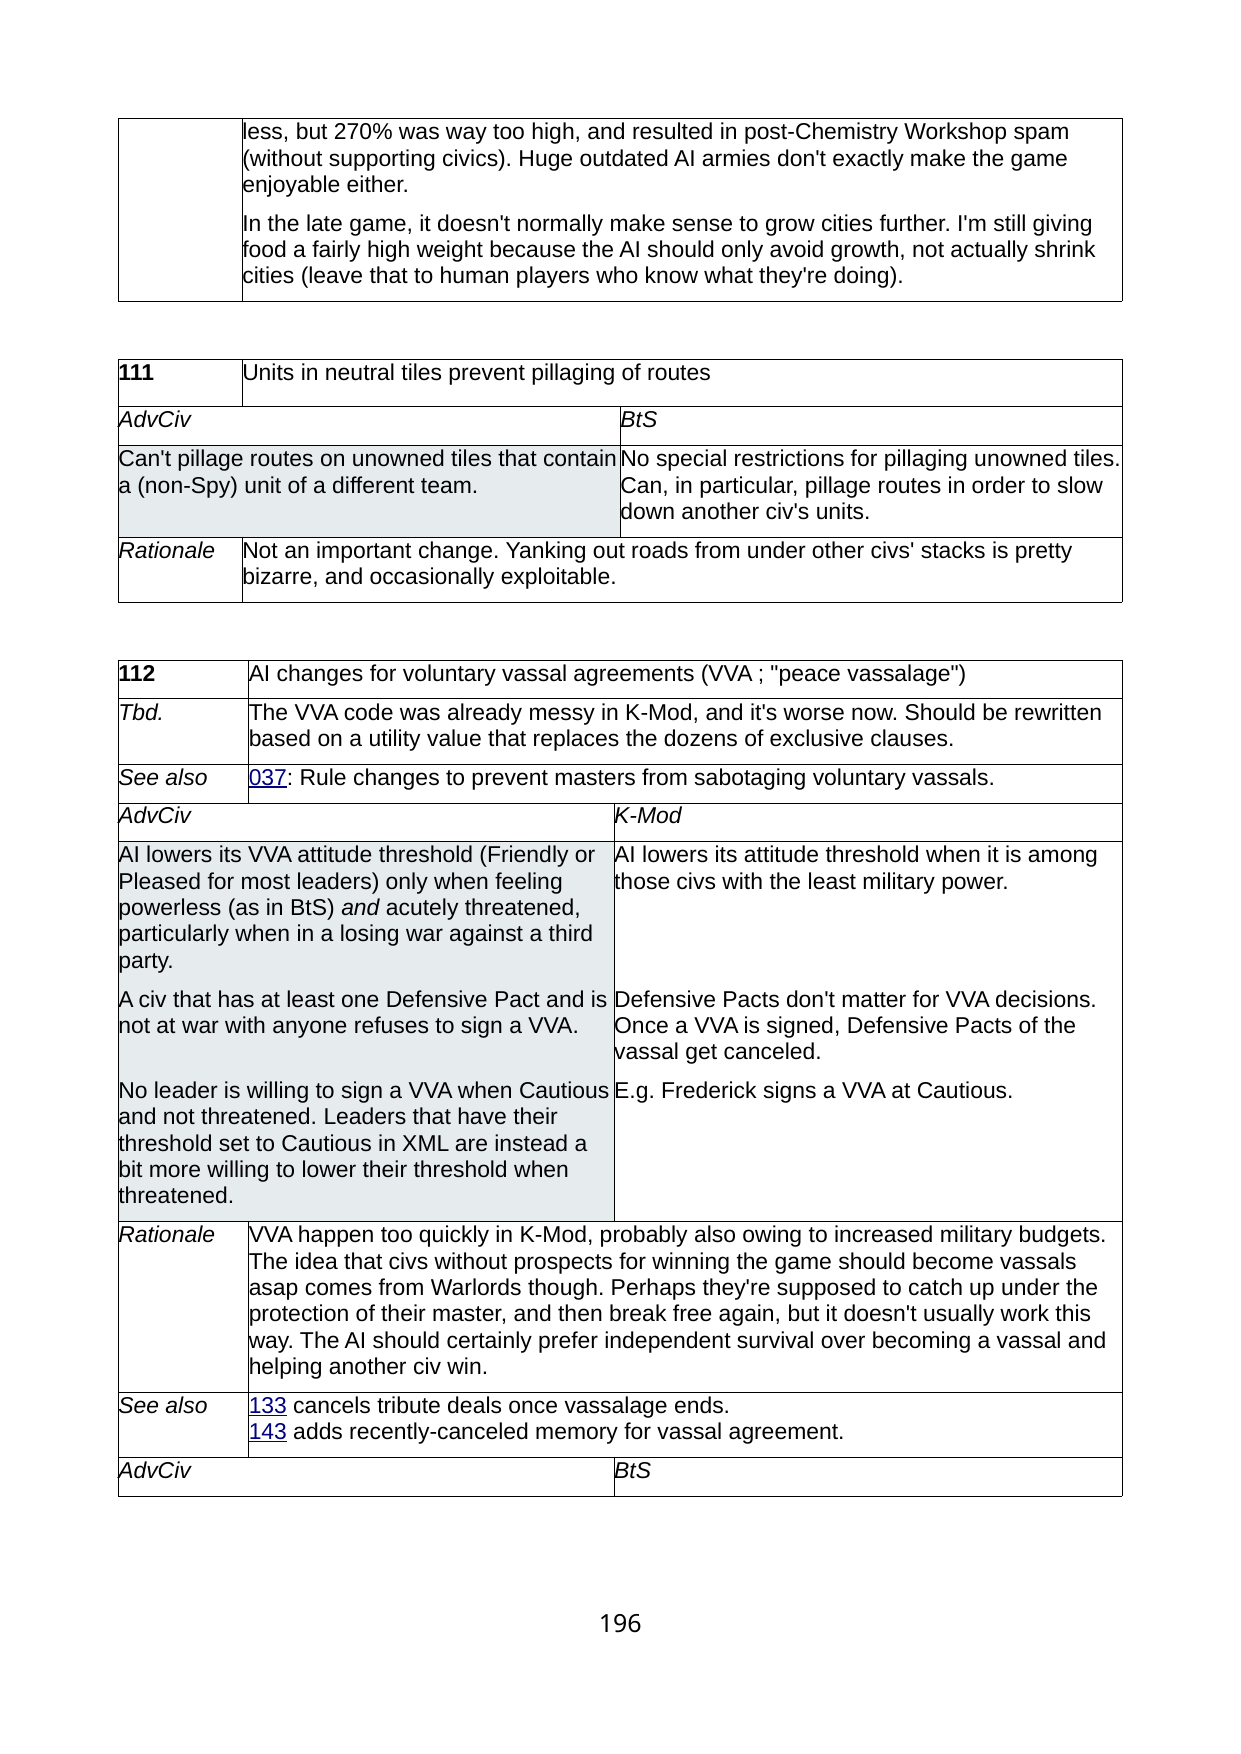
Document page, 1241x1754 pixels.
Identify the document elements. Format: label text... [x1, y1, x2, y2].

table_cell Can't pillage routes on unowned tiles that contain a (non-Spy) unit of a different team. [119, 446, 620, 537]
table_cell Rationale [119, 1222, 248, 1392]
table_cell BtS [621, 407, 1122, 445]
table_cell [119, 119, 242, 301]
table_cell AdvCiv [119, 407, 620, 445]
table_cell Not an important change. Yanking out roads from under other civs' stacks is pretty bizarre, and occasionally exploitable. [243, 538, 1122, 602]
table_cell Tbd. [119, 699, 248, 763]
table_cell K-Mod [615, 804, 1122, 841]
table_cell No special restrictions for pillaging unowned tiles. Can, in particular, pillage routes in order to slow down another civ's units. [621, 446, 1122, 537]
table_cell The VVA code was already messy in K-Mod, and it's worse now. Should be rewritten based on a utility value that replaces the dozens of exclusive clauses. [249, 699, 1122, 763]
table_cell less, but 270% was way too high, and resulted in post-Chemistry Workshop spam (without supporting civics). Huge outdated AI armies don't exactly make the game enjoyable either. In the late game, it doesn't normally make sense to grow cities further. I'm still giving food a fairly high weight because the AI should only avoid growth, not actually shrink cities (leave that to human players who know what they're doing). [243, 119, 1122, 301]
table_cell See also [119, 1393, 248, 1457]
table_header 112 [119, 661, 248, 698]
table_cell VVA happen too quickly in K-Mod, probably also owing to increased military budgets. The idea that civs without prospects for winning the game should become vassals asap comes from Warlords though. Perhaps they're supposed to catch up under the protection of their master, and then break free again, but it doesn't usually work this way. The AI should certainly prefer independent survival over becoming a vassal and helping another civ win. [249, 1222, 1122, 1392]
table_cell See also [119, 765, 248, 802]
table_cell AdvCiv [119, 1458, 614, 1496]
table_cell AdvCiv [119, 804, 614, 841]
table_cell BtS [615, 1458, 1122, 1496]
table_cell AI lowers its attitude threshold when it is among those civs with the least military power. Defensive Pacts don't matter for VVA decisions. Once a VVA is signed, Defensive Pacts of the vassal get canceled. E.g. Frederick signs a VVA at Cautious. [615, 842, 1122, 1221]
table_header AI changes for voluntary vassal agreements (VVA ; "peace vassalage") [249, 661, 1122, 698]
table_cell AI lowers its VVA attitude threshold (Friendly or Pleased for most leaders) only when feeling powerless (as in BtS) and acutely threatened, particularly when in a losing war against a third party. A civ that has at least one Defensive Pact and is not at war with anyone refuses to sign a VVA. No leader is willing to sign a VVA when Cautious and not threatened. Leaders that have their threshold set to Cautious in XML are instead a bit more willing to lower their threshold when threatened. [119, 842, 614, 1221]
table_cell Rationale [119, 538, 242, 602]
table_header 111 [119, 360, 242, 406]
table_cell 037: Rule changes to prevent masters from sabotaging voluntary vassals. [249, 765, 1122, 802]
table_cell 133 cancels tribute deals once vassalage ends. 143 adds recently-canceled memory for vassal agreement. [249, 1393, 1122, 1457]
table_header Units in neutral tiles prevent pillaging of routes [243, 360, 1122, 406]
